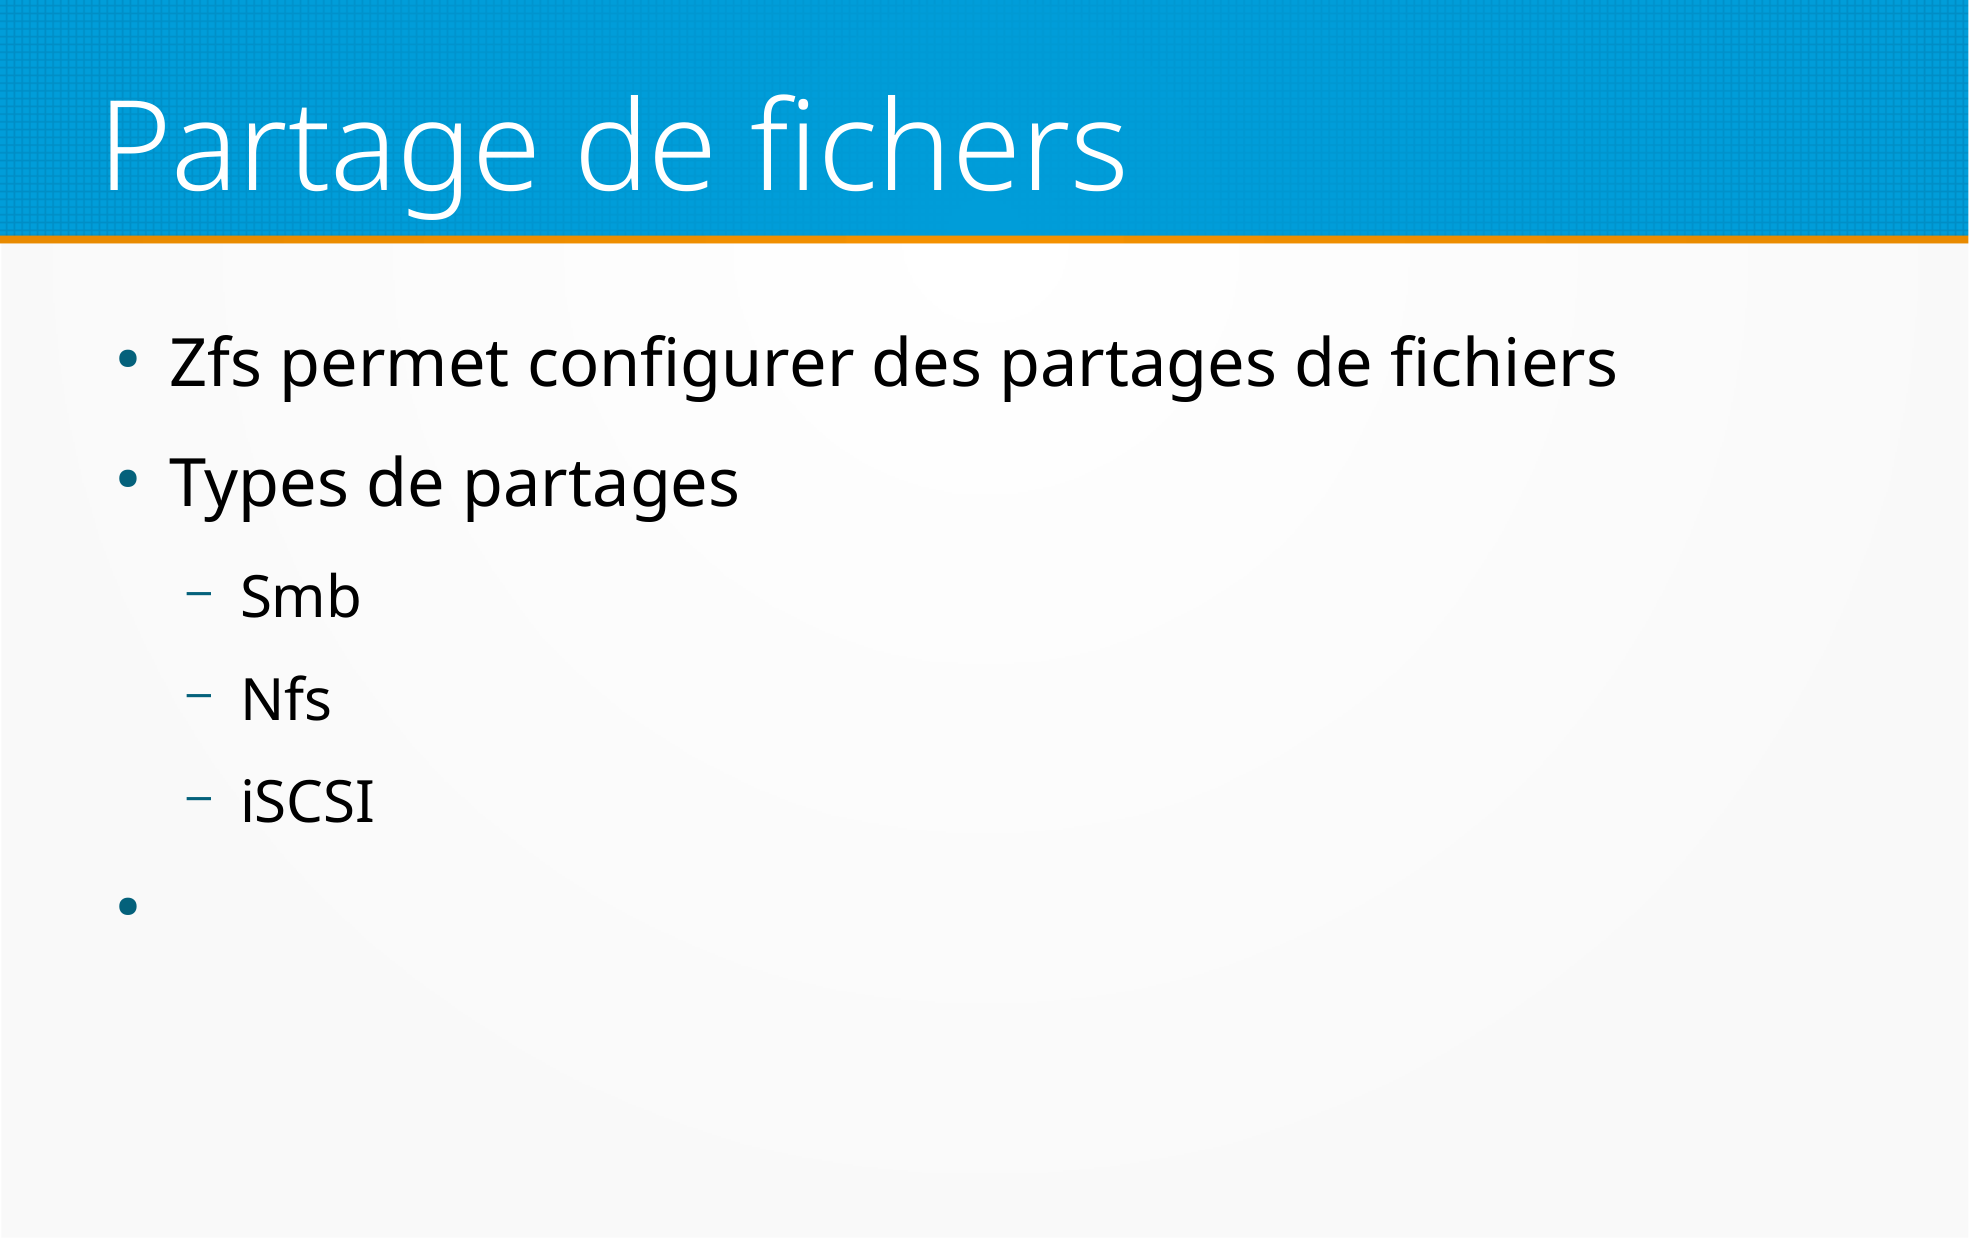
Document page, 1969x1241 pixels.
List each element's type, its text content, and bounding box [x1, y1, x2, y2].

list Zfs permet configurer des partages de fichiers Types de partages Smb Nfs iSCSI [98, 315, 1861, 1081]
title Partage de fichers [98, 19, 1870, 227]
picture [0, 236, 1969, 1241]
